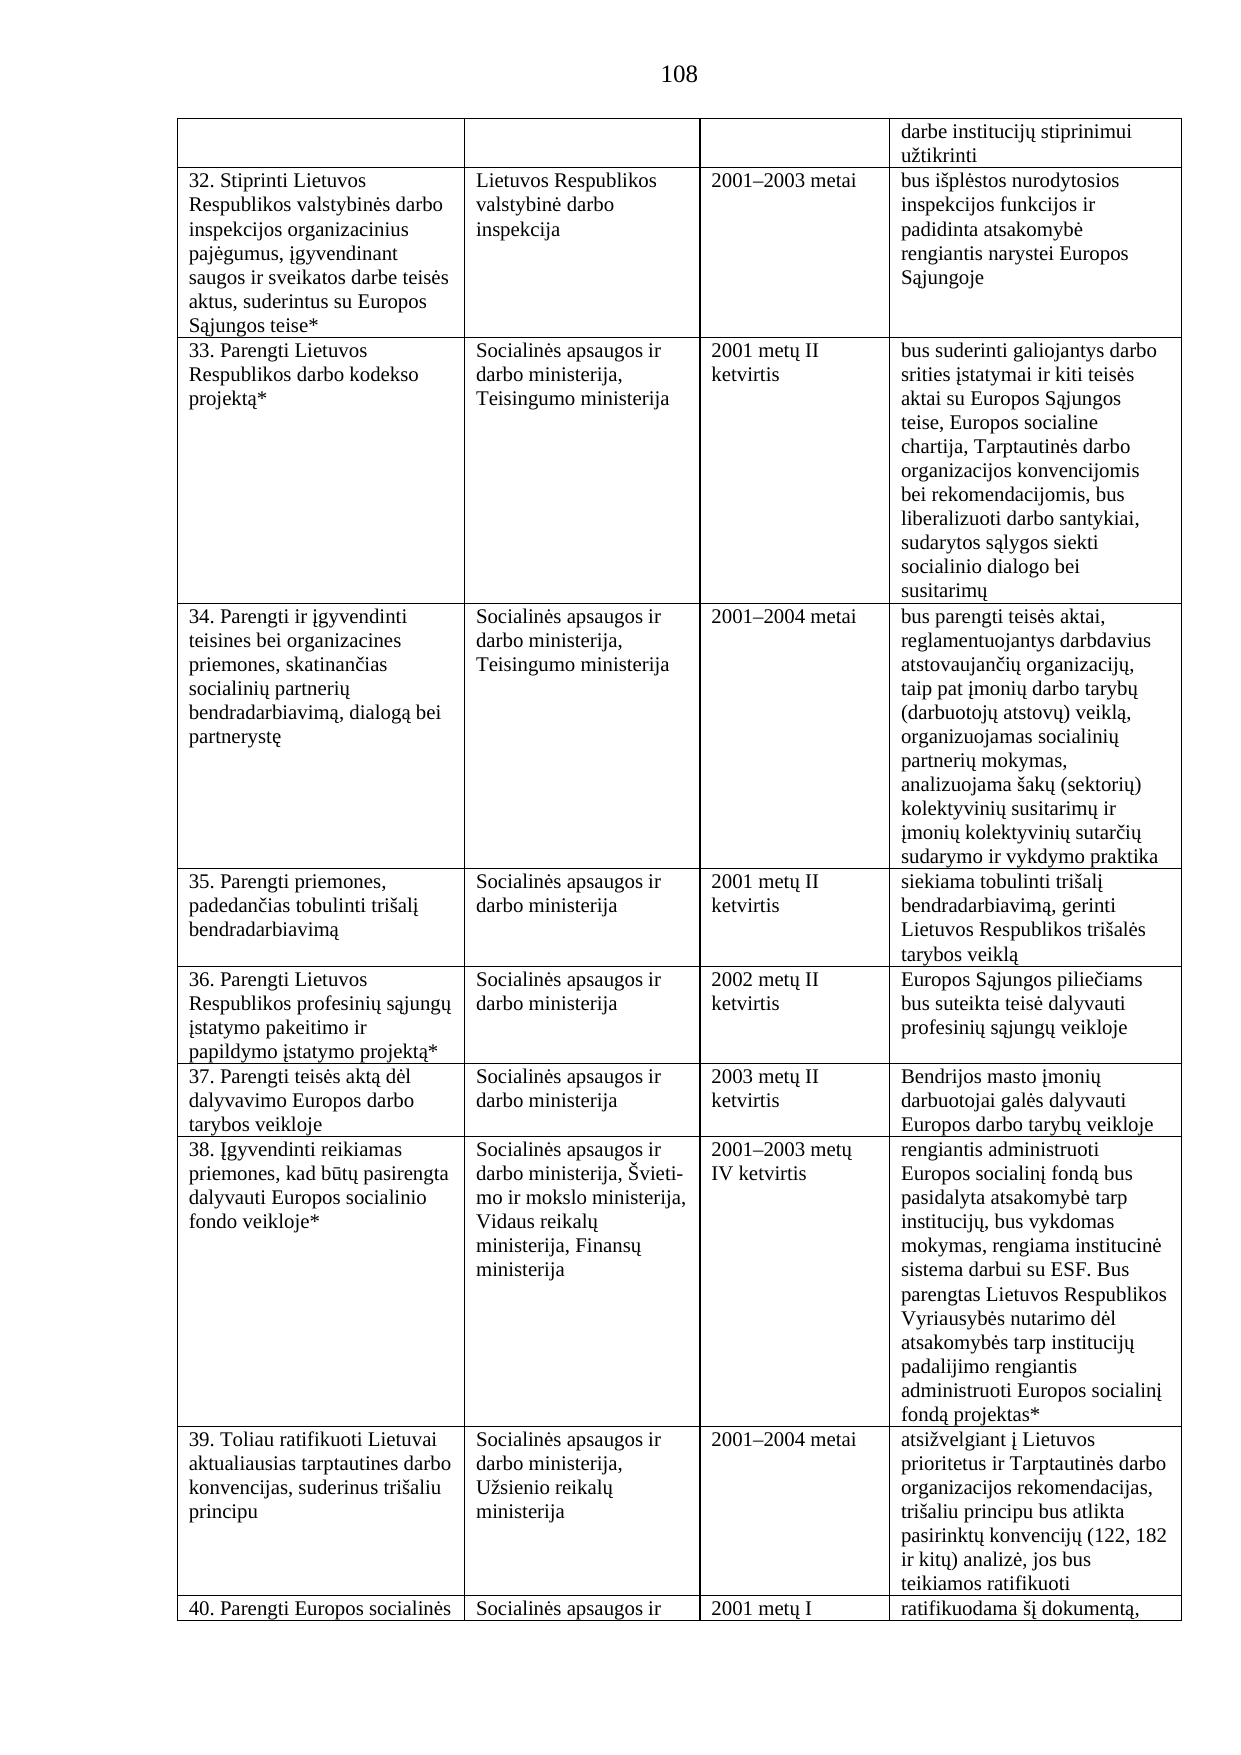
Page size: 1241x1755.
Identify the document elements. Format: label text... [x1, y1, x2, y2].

table_cell Socialinės apsaugos ir [465, 1596, 699, 1620]
table_cell rengiantis administruoti Europos socialinį fondą bus pasidalyta atsakomybė tarp institucijų, bus vykdomas mokymas, rengiama institucinė sistema darbui su ESF. Bus parengtas Lietuvos Respublikos Vyriausybės nutarimo dėl atsakomybės tarp institucijų padalijimo rengiantis administruoti Europos socialinį fondą projektas* [890, 1137, 1181, 1426]
table_cell bus suderinti galiojantys darbo srities įstatymai ir kiti teisės aktai su Europos Sąjungos teise, Europos socialine chartija, Tarptautinės darbo organizacijos konvencijomis bei rekomendacijomis, bus liberalizuoti darbo santykiai, sudarytos sąlygos siekti socialinio dialogo bei susitarimų [890, 338, 1181, 602]
table_cell 2001–2003 metai [701, 168, 889, 337]
table_cell 2002 metų II ketvirtis [701, 967, 889, 1063]
table_cell 2001–2003 metų IV ketvirtis [701, 1137, 889, 1426]
table_cell 2001–2004 metai [701, 1427, 889, 1595]
table_cell Socialinės apsaugos ir darbo ministerija [465, 1064, 699, 1136]
table_cell Socialinės apsaugos ir darbo ministerija, Užsienio reikalų ministerija [465, 1427, 699, 1595]
table_cell [701, 119, 889, 167]
table_cell [465, 119, 699, 167]
table_cell ratifikuodama šį dokumentą, [890, 1596, 1181, 1620]
table_cell darbe institucijų stiprinimui užtikrinti [890, 119, 1181, 167]
table_cell 2001 metų I [701, 1596, 889, 1620]
table_cell Bendrijos masto įmonių darbuotojai galės dalyvauti Europos darbo tarybų veikloje [890, 1064, 1181, 1136]
table_cell 2001–2004 metai [701, 604, 889, 868]
table_cell bus išplėstos nurodytosios inspekcijos funkcijos ir padidinta atsakomybė rengiantis narystei Europos Sąjungoje [890, 168, 1181, 337]
table_cell 34. Parengti ir įgyvendinti teisines bei organizacines priemones, skatinančias socialinių partnerių bendradarbiavimą, dialogą bei partnerystę [178, 604, 464, 868]
table_cell Socialinės apsaugos ir darbo ministerija [465, 869, 699, 966]
table_cell Europos Sąjungos piliečiams bus suteikta teisė dalyvauti profesinių sąjungų veikloje [890, 967, 1181, 1063]
table_cell siekiama tobulinti trišalį bendradarbiavimą, gerinti Lietuvos Respublikos trišalės tarybos veiklą [890, 869, 1181, 966]
table_cell atsižvelgiant į Lietuvos prioritetus ir Tarptautinės darbo organizacijos rekomendacijas, trišaliu principu bus atlikta pasirinktų konvencijų (122, 182 ir kitų) analizė, jos bus teikiamos ratifikuoti [890, 1427, 1181, 1595]
table_cell Socialinės apsaugos ir darbo ministerija, Teisingumo ministerija [465, 604, 699, 868]
table_cell 2001 metų II ketvirtis [701, 869, 889, 966]
table_cell 39. Toliau ratifikuoti Lietuvai aktualiausias tarptautines darbo konvencijas, suderinus trišaliu principu [178, 1427, 464, 1595]
table_cell Socialinės apsaugos ir darbo ministerija, Švieti-mo ir mokslo ministerija, Vidaus reikalų ministerija, Finansų ministerija [465, 1137, 699, 1426]
table_cell 33. Parengti Lietuvos Respublikos darbo kodekso projektą* [178, 338, 464, 602]
table_cell 37. Parengti teisės aktą dėl dalyvavimo Europos darbo tarybos veikloje [178, 1064, 464, 1136]
table_cell bus parengti teisės aktai, reglamentuojantys darbdavius atstovaujančių organizacijų, taip pat įmonių darbo tarybų (darbuotojų atstovų) veiklą, organizuojamas socialinių partnerių mokymas, analizuojama šakų (sektorių) kolektyvinių susitarimų ir įmonių kolektyvinių sutarčių sudarymo ir vykdymo praktika [890, 604, 1181, 868]
table_cell Lietuvos Respublikos valstybinė darbo inspekcija [465, 168, 699, 337]
table_cell 35. Parengti priemones, padedančias tobulinti trišalį bendradarbiavimą [178, 869, 464, 966]
table_cell 2003 metų II ketvirtis [701, 1064, 889, 1136]
table_cell Socialinės apsaugos ir darbo ministerija [465, 967, 699, 1063]
table_cell Socialinės apsaugos ir darbo ministerija, Teisingumo ministerija [465, 338, 699, 602]
table_cell [178, 119, 464, 167]
table_cell 36. Parengti Lietuvos Respublikos profesinių sąjungų įstatymo pakeitimo ir papildymo įstatymo projektą* [178, 967, 464, 1063]
table_cell 38. Įgyvendinti reikiamas priemones, kad būtų pasirengta dalyvauti Europos socialinio fondo veikloje* [178, 1137, 464, 1426]
table_cell 32. Stiprinti Lietuvos Respublikos valstybinės darbo inspekcijos organizacinius pajėgumus, įgyvendinant saugos ir sveikatos darbe teisės aktus, suderintus su Europos Sąjungos teise* [178, 168, 464, 337]
table_cell 40. Parengti Europos socialinės [178, 1596, 464, 1620]
table_cell 2001 metų II ketvirtis [701, 338, 889, 602]
